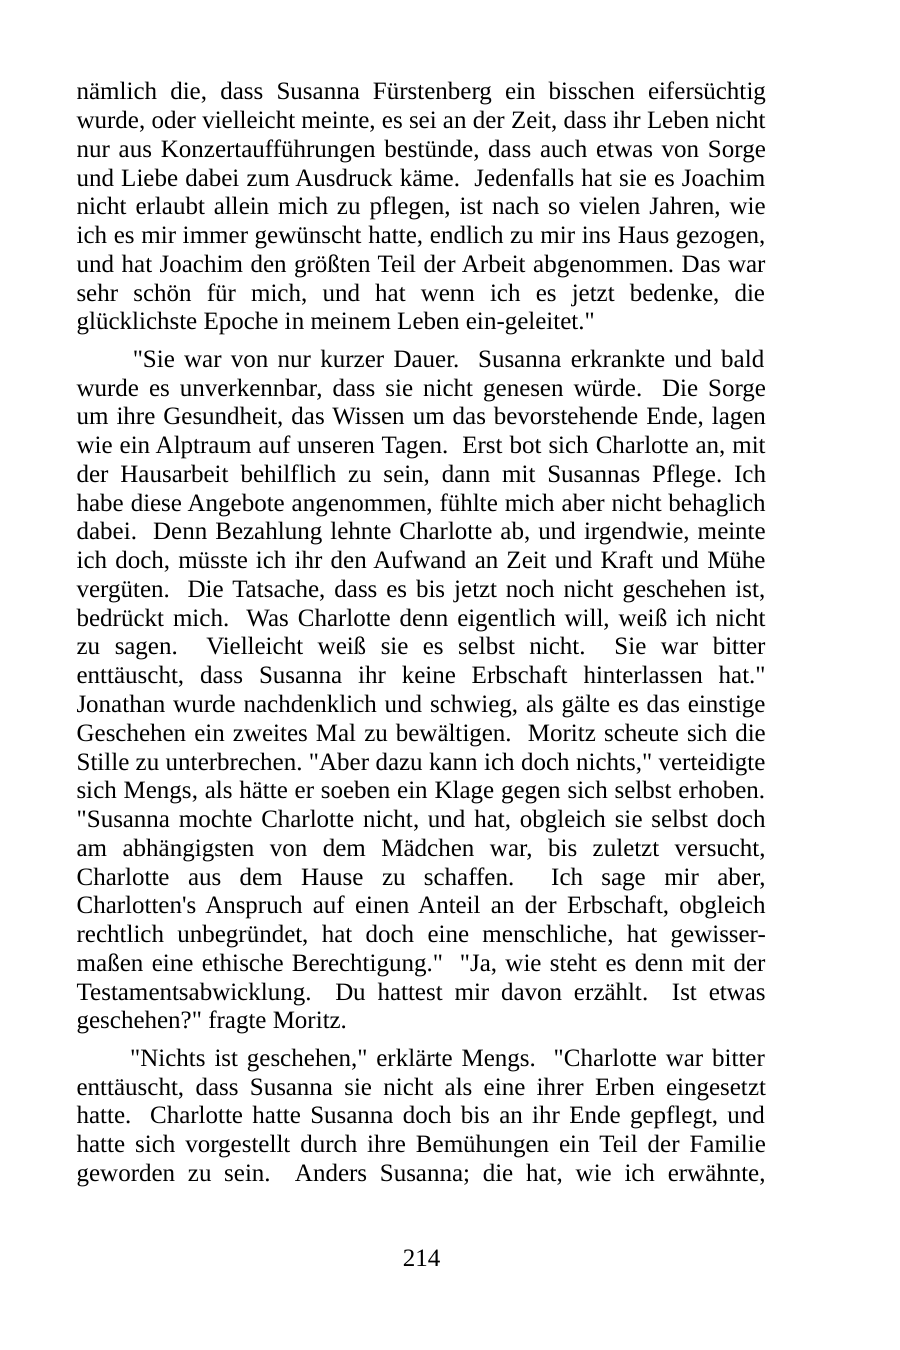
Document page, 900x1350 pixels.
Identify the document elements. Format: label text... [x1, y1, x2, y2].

text "Sie war von nur kurzer Dauer. Susanna erkrankte und bald wurde es unverkennbar, dass sie nicht genesen würde. Die Sorge um ihre Gesundheit, das Wissen um das bevorstehende Ende, lagen wie ein Alptraum auf unseren Tagen. Erst bot sich Charlotte an, mit der Hausarbeit behilflich zu sein, dann mit Susannas Pflege. Ich habe diese Angebote angenommen, fühlte mich aber nicht behaglich dabei. Denn Bezahlung lehnte Charlotte ab, und irgendwie, meinte ich doch, müsste ich ihr den Aufwand an Zeit und Kraft und Mühe vergüten. Die Tatsache, dass es bis jetzt noch nicht geschehen ist, bedrückt mich. Was Charlotte denn eigentlich will, weiß ich nicht zu sagen. Vielleicht weiß sie es selbst nicht. Sie war bitter enttäuscht, dass Susanna ihr keine Erbschaft hinterlassen hat." Jonathan wurde nachdenklich und schwieg, als gälte es das einstige Geschehen ein zweites Mal zu bewältigen. Moritz scheute sich die Stille zu unterbrechen. "Aber dazu kann ich doch nichts," verteidigte sich Mengs, als hätte er soeben ein Klage gegen sich selbst erhoben. "Susanna mochte Charlotte nicht, und hat, obgleich sie selbst doch am abhängigsten von dem Mädchen war, bis zuletzt versucht, Charlotte aus dem Hause zu schaffen. Ich sage mir aber, Charlotten's Anspruch auf einen Anteil an der Erbschaft, obgleich rechtlich unbegründet, hat doch eine menschliche, hat gewisser-maßen eine ethische Berechtigung." "Ja, wie steht es denn mit der Testamentsabwicklung. Du hattest mir davon erzählt. Ist etwas geschehen?" fragte Moritz. [76, 344, 766, 1034]
text nämlich die, dass Susanna Fürstenberg ein bisschen eifersüchtig wurde, oder vielleicht meinte, es sei an der Zeit, dass ihr Leben nicht nur aus Konzertaufführungen bestünde, dass auch etwas von Sorge und Liebe dabei zum Ausdruck käme. Jedenfalls hat sie es Joachim nicht erlaubt allein mich zu pflegen, ist nach so vielen Jahren, wie ich es mir immer gewünscht hatte, endlich zu mir ins Haus gezogen, und hat Joachim den größten Teil der Arbeit abgenommen. Das war sehr schön für mich, und hat wenn ich es jetzt bedenke, die glücklichste Epoche in meinem Leben ein-geleitet." [76, 76, 766, 335]
text "Nichts ist geschehen," erklärte Mengs. "Charlotte war bitter enttäuscht, dass Susanna sie nicht als eine ihrer Erben eingesetzt hatte. Charlotte hatte Susanna doch bis an ihr Ende gepflegt, und hatte sich vorgestellt durch ihre Bemühungen ein Teil der Familie geworden zu sein. Anders Susanna; die hat, wie ich erwähnte, [76, 1043, 766, 1187]
